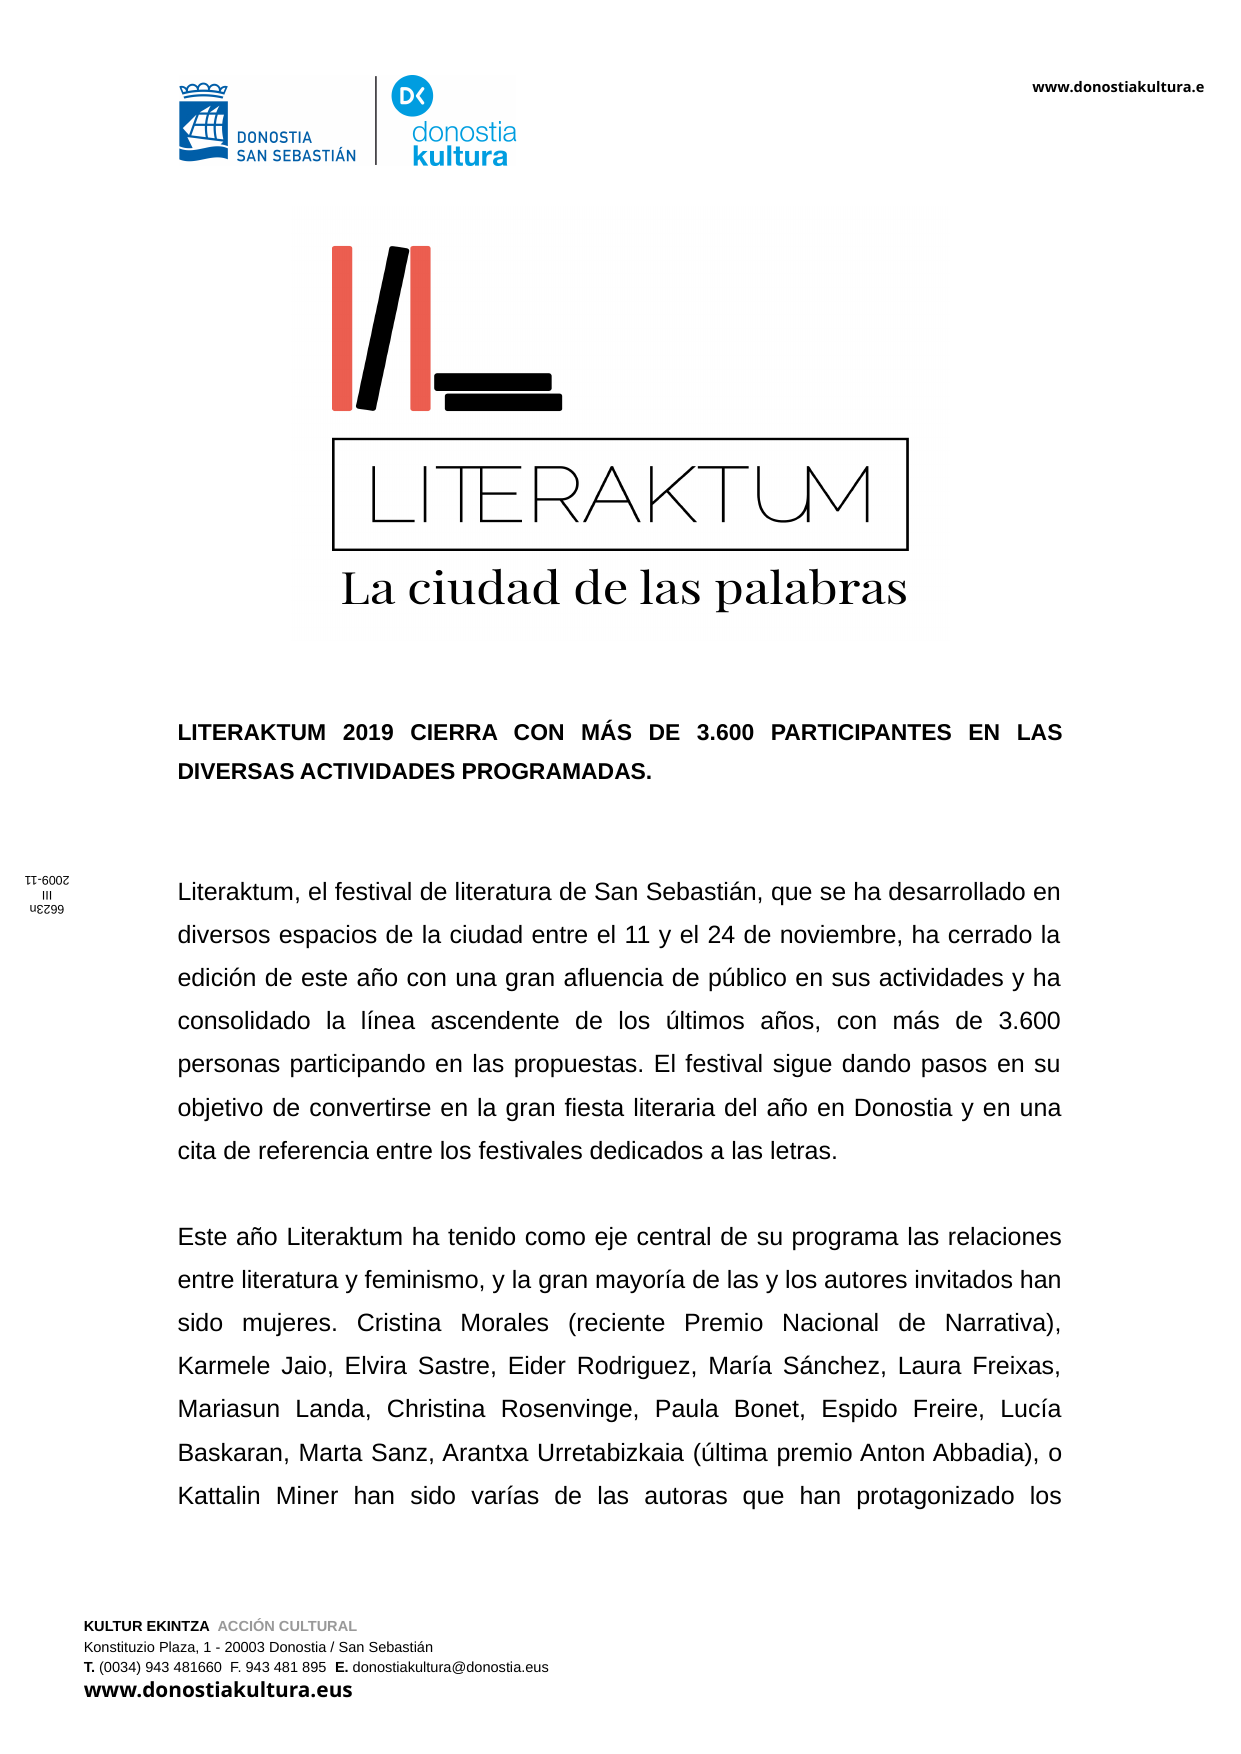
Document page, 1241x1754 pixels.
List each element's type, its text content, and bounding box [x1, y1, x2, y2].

picture [290, 206, 950, 641]
picture [179, 75, 517, 166]
text Literaktum, el festival de literatura de San Sebastián, que se ha desarrollado en diversos espacios de la ciudad entre el 11 y el 24 de noviembre, ha cerrado la edición de este año con una gran afluencia de público en sus actividades y ha consolidado la línea ascendente de los últimos años, con más de 3.600 personas participando en las propuestas. El festival sigue dando pasos en su objetivo de convertirse en la gran fiesta literaria del año en Donostia y en una cita de referencia entre los festivales dedicados a las letras. [177, 877, 1063, 1164]
picture [417, 88, 423, 104]
text LITERAKTUM 2019 CIERRA CON MÁS DE 3.600 PARTICIPANTES EN LAS DIVERSAS ACTIVIDADES PROGRAMADAS. [177, 719, 1063, 785]
picture [401, 88, 413, 104]
text Este año Literaktum ha tenido como eje central de su programa las relaciones entre literatura y feminismo, y la gran mayoría de las y los autores invitados han sido mujeres. Cristina Morales (reciente Premio Nacional de Narrativa), Karmele Jaio, Elvira Sastre, Eider Rodriguez, María Sánchez, Laura Freixas, Mariasun Landa, Christina Rosenvinge, Paula Bonet, Espido Freire, Lucía Baskaran, Marta Sanz, Arantxa Urretabizkaia (última premio Anton Abbadia), o Kattalin Miner han sido varías de las autoras que han protagonizado los [177, 1179, 1063, 1509]
